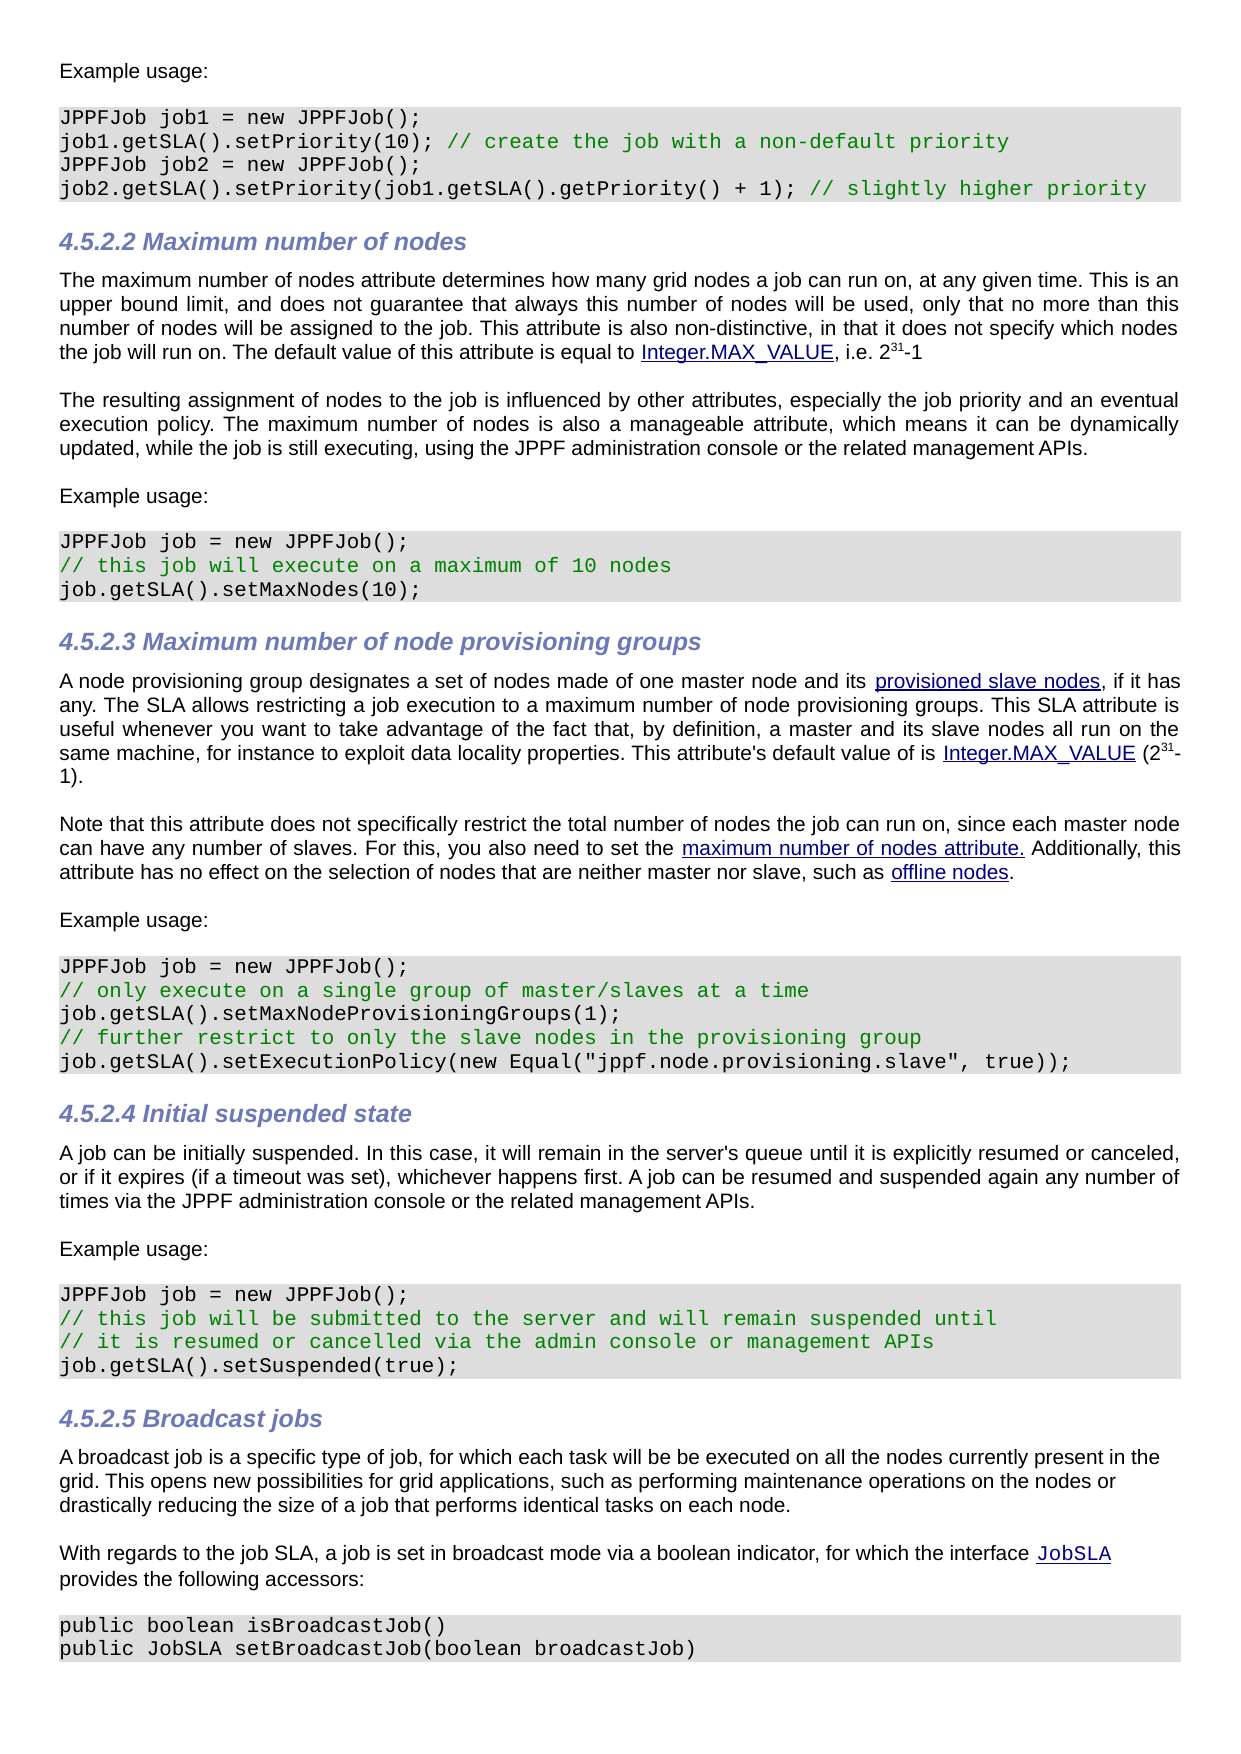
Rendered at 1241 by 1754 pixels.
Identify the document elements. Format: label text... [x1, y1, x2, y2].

text // only execute on a single group of master/slaves at a time [59, 980, 1181, 1003]
subtitle Broadcast jobs [59, 1404, 1181, 1433]
text A job can be initially suspended. In this case, it will remain in the server's queue until it is explicitly resumed or canceled, or if it expires (if a timeout was set), whichever happens first. A job can be resumed and suspended again any number of times via the JPPF administration console or the related management APIs. [59, 1141, 1181, 1212]
subtitle Initial suspended state [59, 1099, 1181, 1128]
text Example usage: [59, 908, 1181, 932]
text JPPFJob job = new JPPFJob(); [59, 531, 1181, 555]
text JPPFJob job2 = new JPPFJob(); [59, 154, 1181, 178]
text job.getSLA().setExecutionPolicy(new Equal("jppf.node.provisioning.slave", true)); [59, 1051, 1181, 1074]
text public JobSLA setBroadcastJob(boolean broadcastJob) [59, 1638, 1181, 1662]
text // it is resumed or cancelled via the admin console or management APIs [59, 1332, 1181, 1355]
subtitle Maximum number of nodes [59, 227, 1181, 255]
text job.getSLA().setMaxNodes(10); [59, 579, 1181, 602]
text job.getSLA().setSuspended(true); [59, 1355, 1181, 1379]
text JPPFJob job = new JPPFJob(); [59, 956, 1181, 980]
text Example usage: [59, 59, 1181, 83]
text JPPFJob job = new JPPFJob(); [59, 1284, 1181, 1308]
text The resulting assignment of nodes to the job is influenced by other attributes, especially the job priority and an eventual execution policy. The maximum number of nodes is also a manageable attribute, which means it can be dynamically updated, while the job is still executing, using the JPPF administration console or the related management APIs. [59, 388, 1181, 459]
text job2.getSLA().setPriority(job1.getSLA().getPriority() + 1); // slightly higher priority [59, 178, 1181, 202]
text job.getSLA().setMaxNodeProvisioningGroups(1); [59, 1003, 1181, 1027]
text // this job will be submitted to the server and will remain suspended until [59, 1308, 1181, 1332]
text job1.getSLA().setPriority(10); // create the job with a non-default priority [59, 131, 1181, 154]
text public boolean isBroadcastJob() [59, 1615, 1181, 1638]
text A node provisioning group designates a set of nodes made of one master node and its provisioned slave nodes, if it has any. The SLA allows restricting a job execution to a maximum number of node provisioning groups. This SLA attribute is useful whenever you want to take advantage of the fact that, by definition, a master and its slave nodes all run on the same machine, for instance to exploit data locality properties. This attribute's default value of is Integer.MAX_VALUE (231-1). [59, 668, 1181, 788]
text // this job will execute on a maximum of 10 nodes [59, 555, 1181, 579]
text Example usage: [59, 1236, 1181, 1260]
text With regards to the job SLA, a job is set in broadcast mode via a boolean indicator, for which the interface JobSLA provides the following accessors: [59, 1541, 1181, 1591]
text Note that this attribute does not specifically restrict the total number of nodes the job can run on, since each master node can have any number of slaves. For this, you also need to set the maximum number of nodes attribute. Additionally, this attribute has no effect on the selection of nodes that are neither master nor slave, such as offline nodes. [59, 812, 1181, 884]
text // further restrict to only the slave nodes in the provisioning group [59, 1027, 1181, 1051]
text Example usage: [59, 483, 1181, 507]
text JPPFJob job1 = new JPPFJob(); [59, 107, 1181, 131]
text The maximum number of nodes attribute determines how many grid nodes a job can run on, at any given time. This is an upper bound limit, and does not guarantee that always this number of nodes will be used, only that no more than this number of nodes will be assigned to the job. This attribute is also non-distinctive, in that it does not specify which nodes the job will run on. The default value of this attribute is equal to Integer.MAX_VALUE, i.e. 231-1 [59, 268, 1181, 364]
text A broadcast job is a specific type of job, for which each task will be be executed on all the nodes currently present in the grid. This opens new possibilities for grid applications, such as performing maintenance operations on the nodes or drastically reducing the size of a job that performs identical tasks on each node. [59, 1445, 1181, 1517]
subtitle Maximum number of node provisioning groups [59, 627, 1181, 656]
